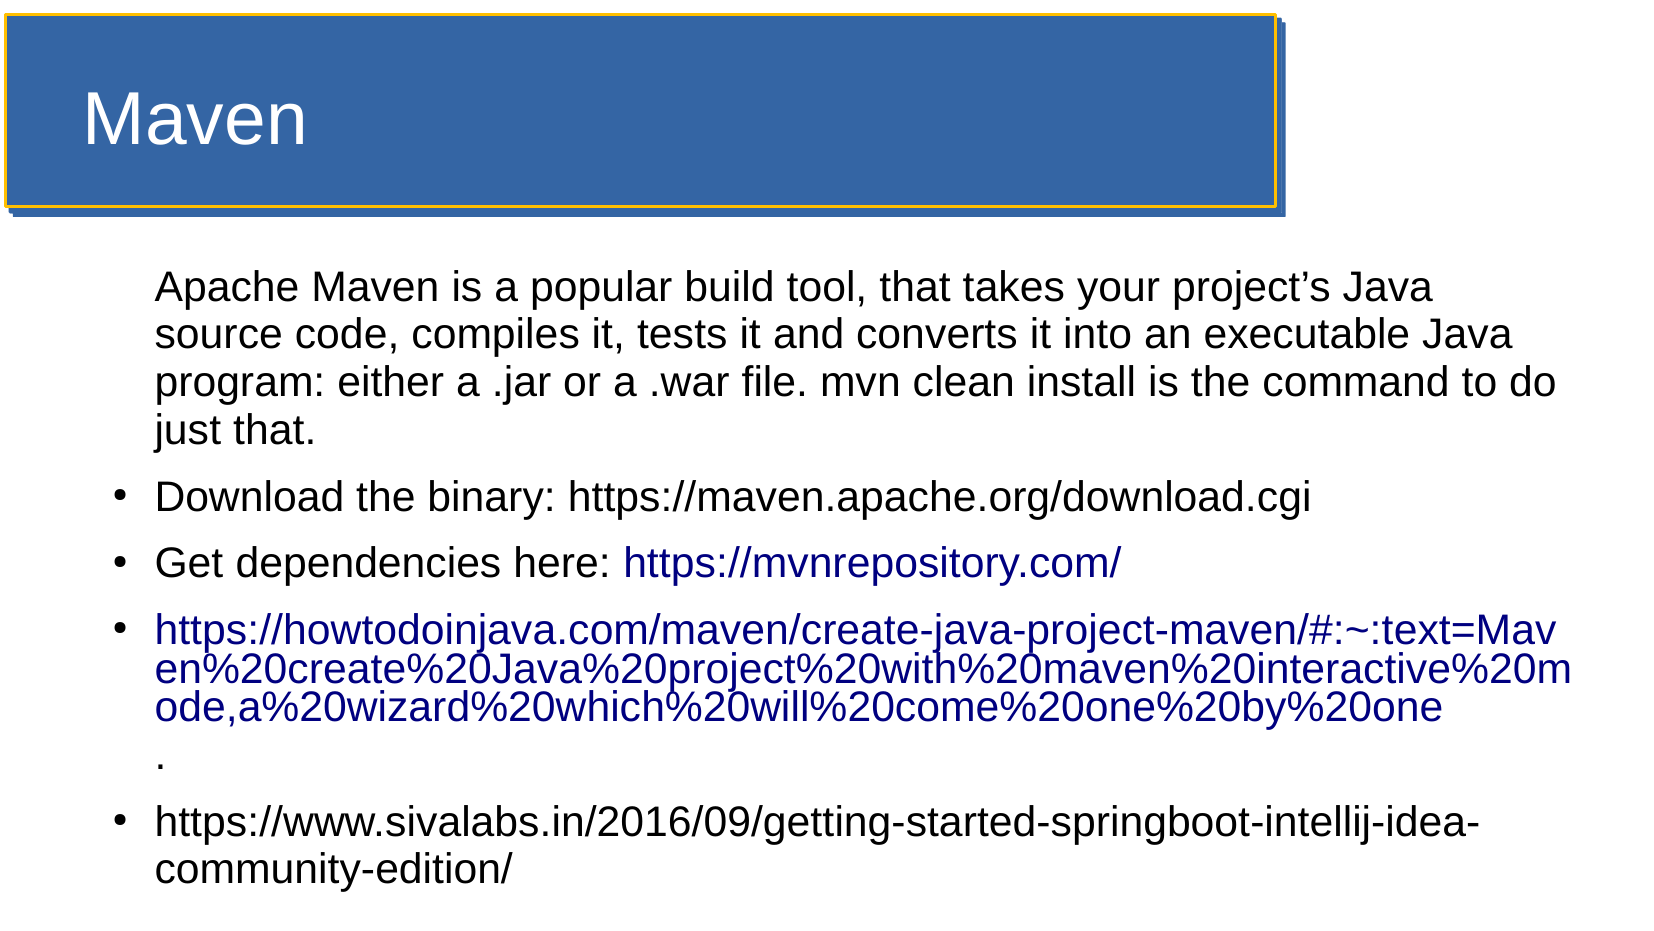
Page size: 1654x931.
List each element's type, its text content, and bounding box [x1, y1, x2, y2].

title Maven [82, 44, 1235, 192]
list Apache Maven is a popular build tool, that takes your project’s Java source code, compiles it, tests it and converts it into an executable Java program: either a .jar or a .war file. mvn clean install is the command to do just that. Download the binary: https://maven.apache.org/download.cgi Get dependencies here: https://mvnrepository.com/ https://howtodoinjava.com/maven/create-java-project-maven/#:~:text=Maven%20create%20Java%20project%20with%20maven%20interactive%20mode,a%20wizard%20which%20will%20come%20one%20by%20one. https://www.sivalabs.in/2016/09/getting-started-springboot-intellij-idea-community-edition/ [98, 262, 1576, 824]
